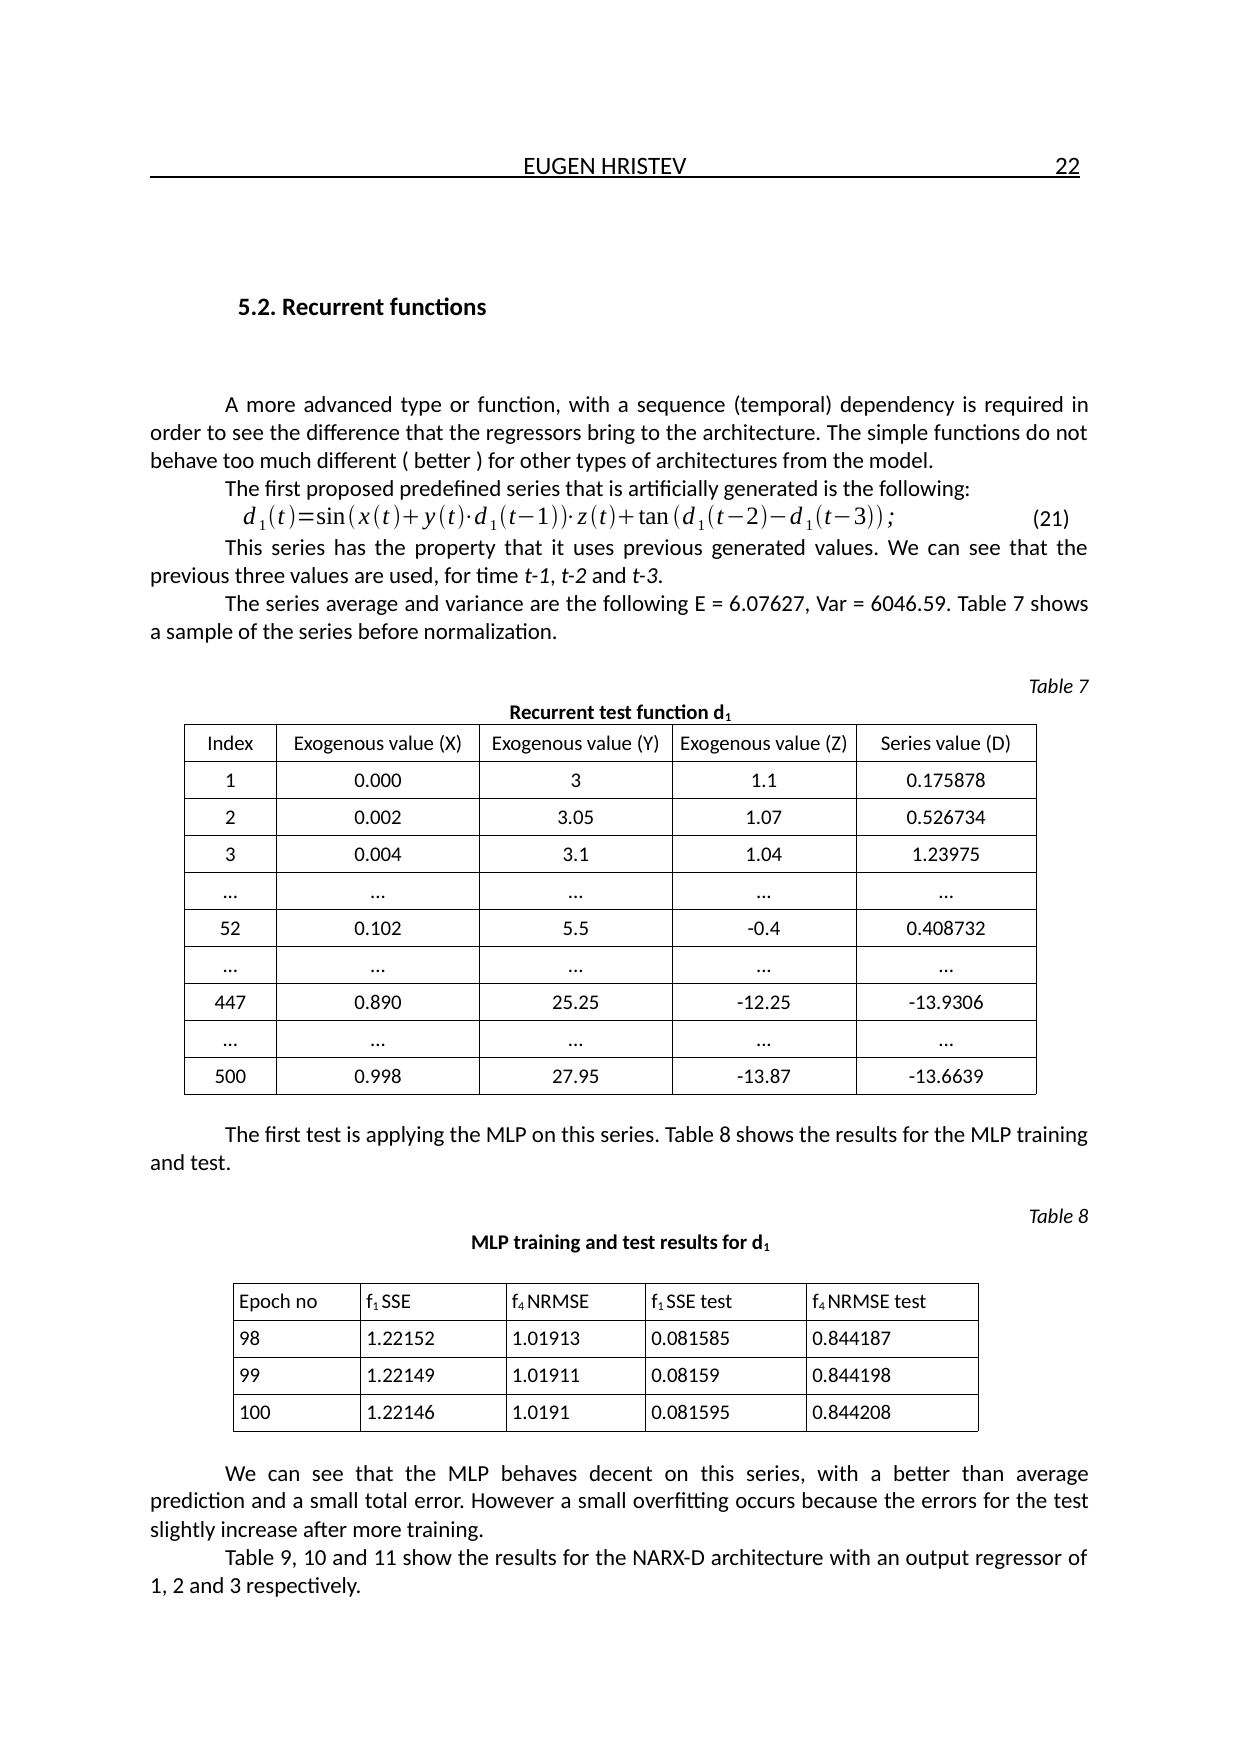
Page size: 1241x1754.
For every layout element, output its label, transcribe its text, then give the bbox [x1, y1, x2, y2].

table_header Epoch no [234, 1284, 360, 1319]
table_cell ... [857, 947, 1036, 983]
table_cell 100 [234, 1395, 360, 1431]
table_cell 3.1 [480, 836, 672, 872]
table_cell 1 [185, 762, 276, 798]
table_cell 27.95 [480, 1058, 672, 1094]
text The first test is applying the MLP on this series. Table 8 shows the results for the MLP training and test. [150, 1120, 1090, 1176]
text We can see that the MLP behaves decent on this series, with a better than average prediction and a small total error. However a small overfitting occurs because the errors for the test slightly increase after more training. [150, 1459, 1090, 1543]
table_cell 0.175878 [857, 762, 1036, 798]
table_cell 0.526734 [857, 799, 1036, 835]
text Table 9, 10 and 11 show the results for the NARX-D architecture with an output regressor of 1, 2 and 3 respectively. [150, 1543, 1090, 1599]
table_cell -13.9306 [857, 984, 1036, 1020]
table_cell ... [277, 1021, 479, 1057]
table_cell 0.000 [277, 762, 479, 798]
table_cell 1.22149 [361, 1358, 506, 1393]
table_cell 1.01911 [507, 1358, 645, 1393]
table_cell 3 [185, 836, 276, 872]
table_cell 0.844198 [807, 1358, 978, 1393]
table_cell 0.844187 [807, 1321, 978, 1357]
table_cell 1.01913 [507, 1321, 645, 1357]
text The series average and variance are the following E = 6.07627, Var = 6046.59. Table 7 shows a sample of the series before normalization. [150, 589, 1090, 646]
table_cell 0.890 [277, 984, 479, 1020]
table_header Index [185, 725, 276, 761]
table_cell 0.844208 [807, 1395, 978, 1431]
text (21) [150, 502, 1090, 533]
table_cell -12.25 [673, 984, 856, 1020]
table_cell ... [480, 873, 672, 909]
table_cell 447 [185, 984, 276, 1020]
table_cell 1.0191 [507, 1395, 645, 1431]
table_cell 3 [480, 762, 672, 798]
table_cell 98 [234, 1321, 360, 1357]
table_cell ... [673, 947, 856, 983]
table_cell ... [277, 873, 479, 909]
table_cell ... [480, 1021, 672, 1057]
table_header f4 NRMSE [507, 1284, 645, 1319]
table_cell 500 [185, 1058, 276, 1094]
table_cell 0.102 [277, 910, 479, 946]
table_cell 0.004 [277, 836, 479, 872]
table_header f1 SSE test [646, 1284, 806, 1319]
table_cell 1.23975 [857, 836, 1036, 872]
table_cell 1.22152 [361, 1321, 506, 1357]
table_cell -13.6639 [857, 1058, 1036, 1094]
table_cell 1.1 [673, 762, 856, 798]
table_cell ... [185, 947, 276, 983]
table_cell 0.081585 [646, 1321, 806, 1357]
table_cell -13.87 [673, 1058, 856, 1094]
text Recurrent test function d1 [150, 699, 1090, 724]
table_cell 1.07 [673, 799, 856, 835]
table_cell ... [185, 873, 276, 909]
table_cell -0.4 [673, 910, 856, 946]
table_cell ... [277, 947, 479, 983]
table_cell ... [857, 873, 1036, 909]
table_cell ... [185, 1021, 276, 1057]
table_cell 0.998 [277, 1058, 479, 1094]
table_cell ... [673, 1021, 856, 1057]
table_cell ... [673, 873, 856, 909]
table_header Exogenous value (X) [277, 725, 479, 761]
table_header f4 NRMSE test [807, 1284, 978, 1319]
table_cell 99 [234, 1358, 360, 1393]
table_cell 5.5 [480, 910, 672, 946]
table_cell 0.08159 [646, 1358, 806, 1393]
table_cell 2 [185, 799, 276, 835]
text This series has the property that it uses previous generated values. We can see that the previous three values are used, for time t-1, t-2 and t-3. [150, 533, 1090, 589]
table_header f1 SSE [361, 1284, 506, 1319]
table_cell 25.25 [480, 984, 672, 1020]
table_cell 0.081595 [646, 1395, 806, 1431]
table_header Exogenous value (Y) [480, 725, 672, 761]
text Table 7 [150, 673, 1090, 699]
table_cell 0.408732 [857, 910, 1036, 946]
table_cell 1.04 [673, 836, 856, 872]
table_cell ... [857, 1021, 1036, 1057]
table_header Exogenous value (Z) [673, 725, 856, 761]
table_cell 3.05 [480, 799, 672, 835]
table_header Series value (D) [857, 725, 1036, 761]
text The first proposed predefined series that is artificially generated is the following: [150, 474, 1090, 502]
table_cell 1.22146 [361, 1395, 506, 1431]
text Table 8 [150, 1204, 1090, 1229]
text A more advanced type or function, with a sequence (temporal) dependency is required in order to see the difference that the regressors bring to the architecture. The simple functions do not behave too much different ( better ) for other types of architectures from the model. [150, 390, 1090, 474]
text MLP training and test results for d1 [150, 1229, 1090, 1254]
table_cell ... [480, 947, 672, 983]
table_cell 52 [185, 910, 276, 946]
subtitle 5.2. Recurrent functions [210, 291, 1090, 322]
table_cell 0.002 [277, 799, 479, 835]
